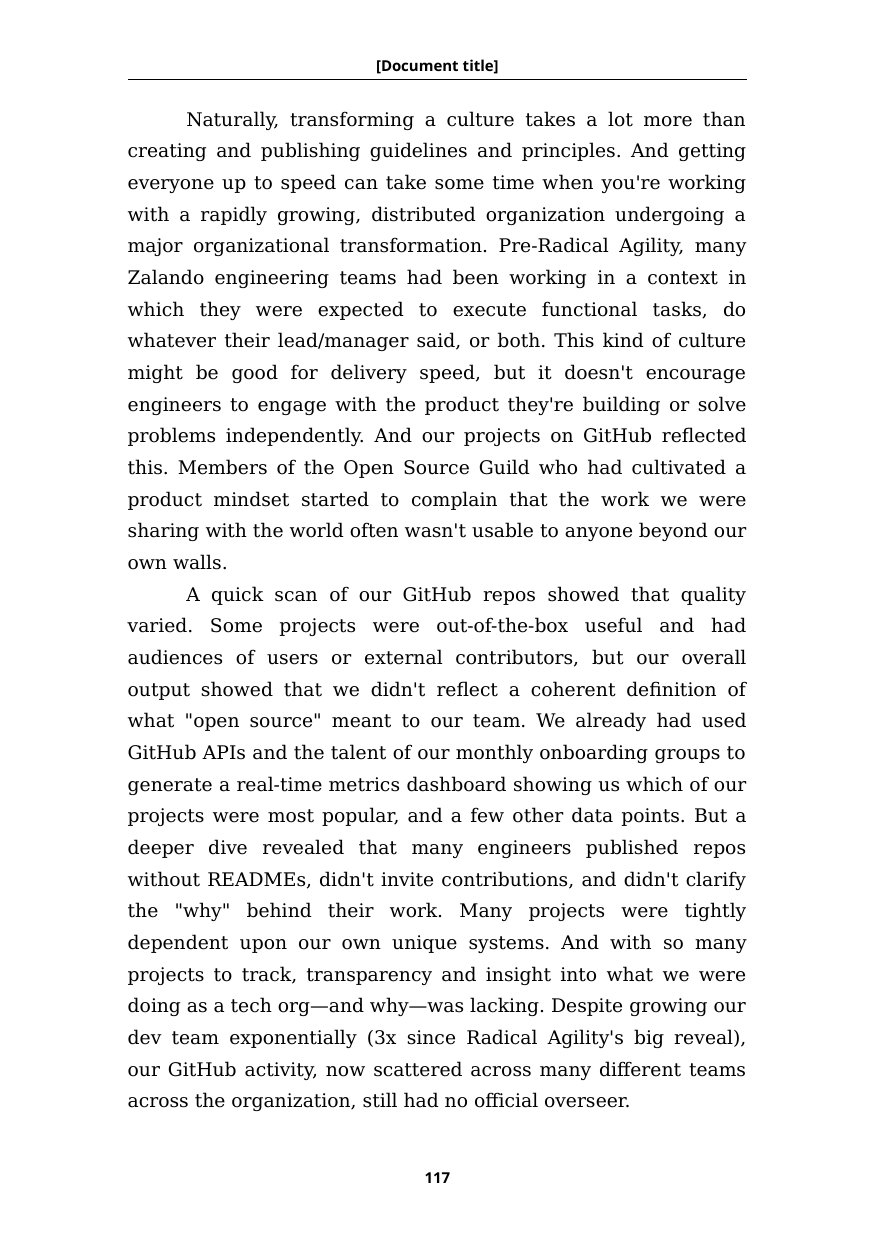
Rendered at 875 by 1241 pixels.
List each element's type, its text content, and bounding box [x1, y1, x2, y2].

text A quick scan of our GitHub repos showed that quality varied. Some projects were out-of-the-box useful and had audiences of users or external contributors, but our overall output showed that we didn't reflect a coherent definition of what "open source" meant to our team. We already had used GitHub APIs and the talent of our monthly onboarding groups to generate a real-time metrics dashboard showing us which of our projects were most popular, and a few other data points. But a deeper dive revealed that many engineers published repos without READMEs, didn't invite contributions, and didn't clarify the "why" behind their work. Many projects were tightly dependent upon our own unique systems. And with so many projects to track, transparency and insight into what we were doing as a tech org—and why—was lacking. Despite growing our dev team exponentially (3x since Radical Agility's big reveal), our GitHub activity, now scattered across many different teams across the organization, still had no official overseer. [127, 584, 747, 1112]
text Naturally, transforming a culture takes a lot more than creating and publishing guidelines and principles. And getting everyone up to speed can take some time when you're working with a rapidly growing, distributed organization undergoing a major organizational transformation. Pre-Radical Agility, many Zalando engineering teams had been working in a context in which they were expected to execute functional tasks, do whatever their lead/manager said, or both. This kind of culture might be good for delivery speed, but it doesn't encourage engineers to engage with the product they're building or solve problems independently. And our projects on GitHub reflected this. Members of the Open Source Guild who had cultivated a product mindset started to complain that the work we were sharing with the world often wasn't usable to anyone beyond our own walls. [127, 109, 747, 574]
